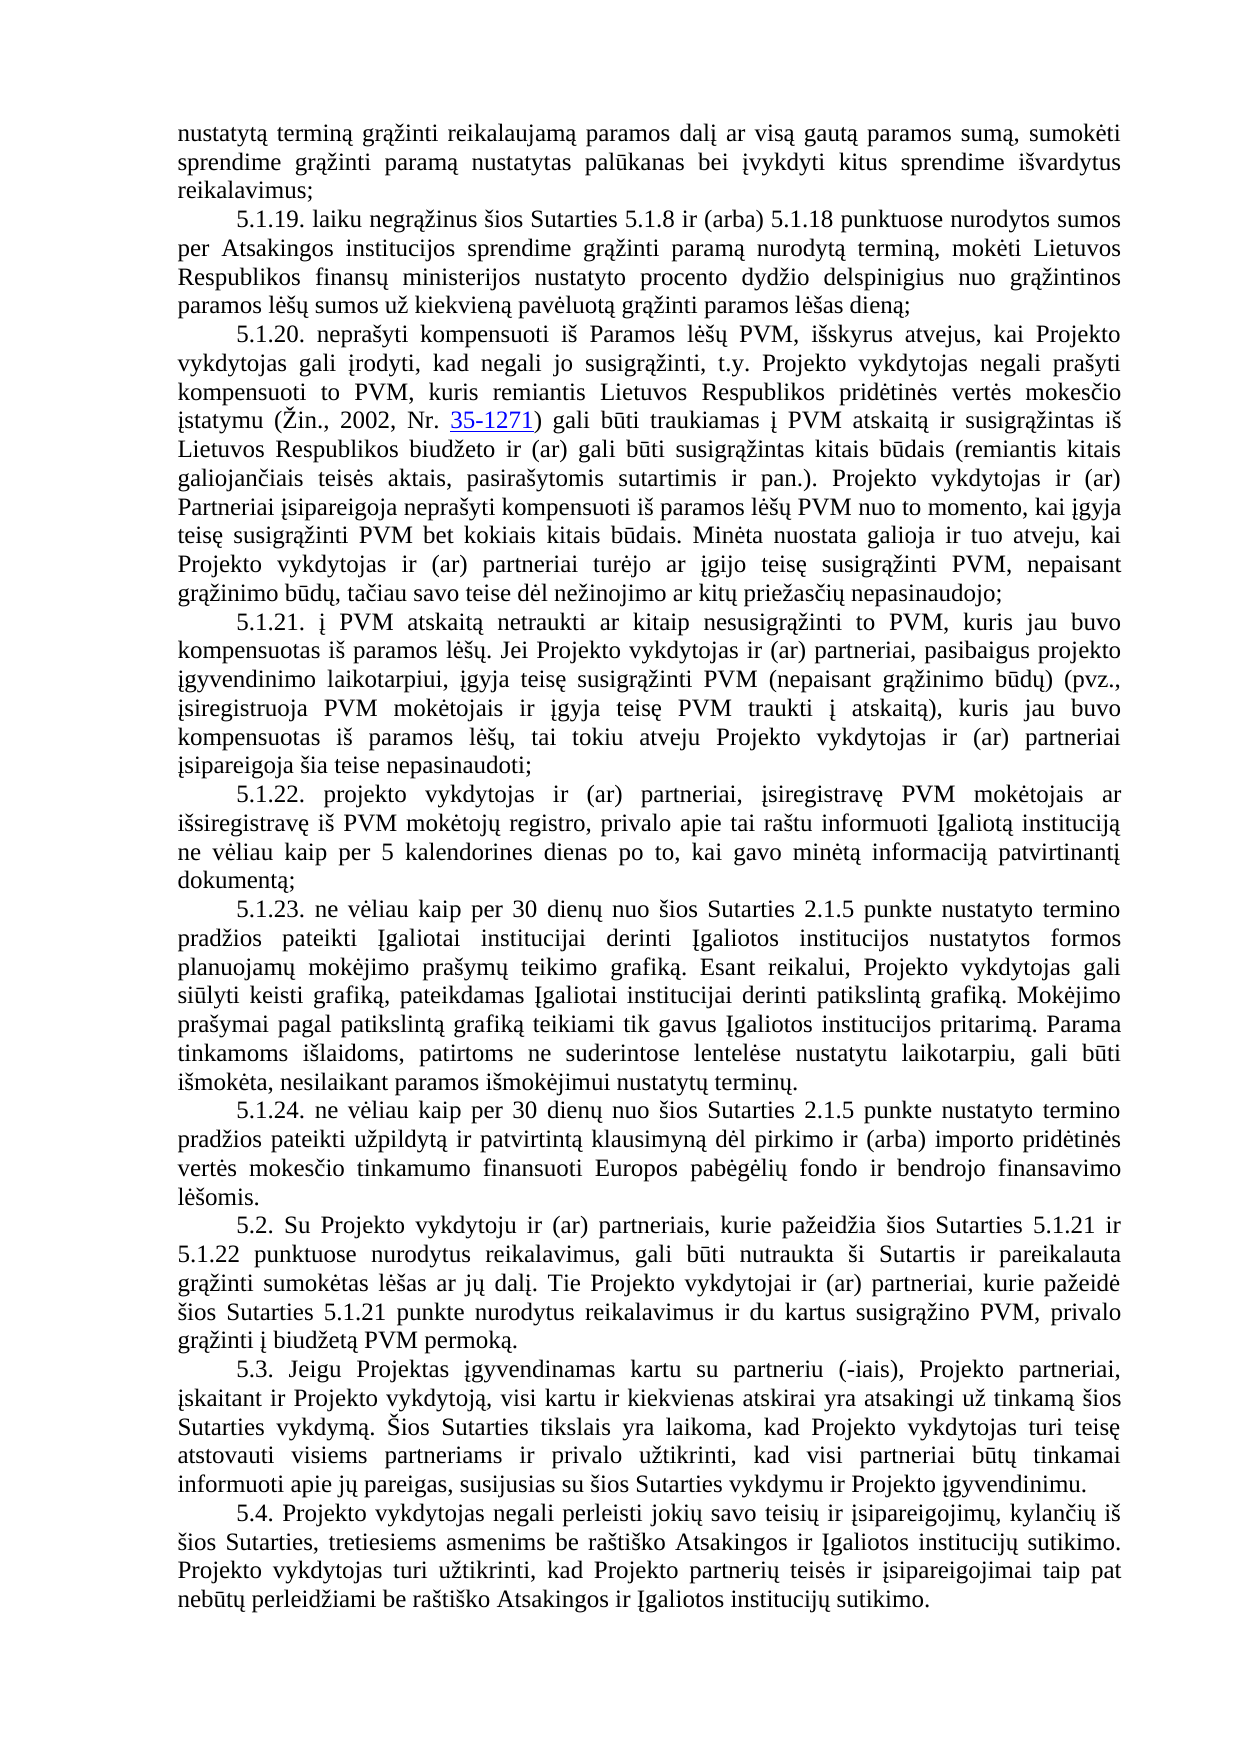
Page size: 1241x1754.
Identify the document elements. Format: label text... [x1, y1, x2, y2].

text 5.3. Jeigu Projektas įgyvendinamas kartu su partneriu (-iais), Projekto partneriai, įskaitant ir Projekto vykdytoją, visi kartu ir kiekvienas atskirai yra atsakingi už tinkamą šios Sutarties vykdymą. Šios Sutarties tikslais yra laikoma, kad Projekto vykdytojas turi teisę atstovauti visiems partneriams ir privalo užtikrinti, kad visi partneriai būtų tinkamai informuoti apie jų pareigas, susijusias su šios Sutarties vykdymu ir Projekto įgyvendinimu. [177, 1354, 1122, 1498]
text 5.1.20. neprašyti kompensuoti iš Paramos lėšų PVM, išskyrus atvejus, kai Projekto vykdytojas gali įrodyti, kad negali jo susigrąžinti, t.y. Projekto vykdytojas negali prašyti kompensuoti to PVM, kuris remiantis Lietuvos Respublikos pridėtinės vertės mokesčio įstatymu (Žin., 2002, Nr. 35-1271) gali būti traukiamas į PVM atskaitą ir susigrąžintas iš Lietuvos Respublikos biudžeto ir (ar) gali būti susigrąžintas kitais būdais (remiantis kitais galiojančiais teisės aktais, pasirašytomis sutartimis ir pan.). Projekto vykdytojas ir (ar) Partneriai įsipareigoja neprašyti kompensuoti iš paramos lėšų PVM nuo to momento, kai įgyja teisę susigrąžinti PVM bet kokiais kitais būdais. Minėta nuostata galioja ir tuo atveju, kai Projekto vykdytojas ir (ar) partneriai turėjo ar įgijo teisę susigrąžinti PVM, nepaisant grąžinimo būdų, tačiau savo teise dėl nežinojimo ar kitų priežasčių nepasinaudojo; [177, 319, 1122, 607]
text 5.4. Projekto vykdytojas negali perleisti jokių savo teisių ir įsipareigojimų, kylančių iš šios Sutarties, tretiesiems asmenims be raštiško Atsakingos ir Įgaliotos institucijų sutikimo. Projekto vykdytojas turi užtikrinti, kad Projekto partnerių teisės ir įsipareigojimai taip pat nebūtų perleidžiami be raštiško Atsakingos ir Įgaliotos institucijų sutikimo. [177, 1498, 1122, 1613]
text nustatytą terminą grąžinti reikalaujamą paramos dalį ar visą gautą paramos sumą, sumokėti sprendime grąžinti paramą nustatytas palūkanas bei įvykdyti kitus sprendime išvardytus reikalavimus; [177, 118, 1122, 204]
text 5.1.23. ne vėliau kaip per 30 dienų nuo šios Sutarties 2.1.5 punkte nustatyto termino pradžios pateikti Įgaliotai institucijai derinti Įgaliotos institucijos nustatytos formos planuojamų mokėjimo prašymų teikimo grafiką. Esant reikalui, Projekto vykdytojas gali siūlyti keisti grafiką, pateikdamas Įgaliotai institucijai derinti patikslintą grafiką. Mokėjimo prašymai pagal patikslintą grafiką teikiami tik gavus Įgaliotos institucijos pritarimą. Parama tinkamoms išlaidoms, patirtoms ne suderintose lentelėse nustatytu laikotarpiu, gali būti išmokėta, nesilaikant paramos išmokėjimui nustatytų terminų. [177, 894, 1122, 1096]
text 5.1.22. projekto vykdytojas ir (ar) partneriai, įsiregistravę PVM mokėtojais ar išsiregistravę iš PVM mokėtojų registro, privalo apie tai raštu informuoti Įgaliotą instituciją ne vėliau kaip per 5 kalendorines dienas po to, kai gavo minėtą informaciją patvirtinantį dokumentą; [177, 779, 1122, 894]
text 5.1.21. į PVM atskaitą netraukti ar kitaip nesusigrąžinti to PVM, kuris jau buvo kompensuotas iš paramos lėšų. Jei Projekto vykdytojas ir (ar) partneriai, pasibaigus projekto įgyvendinimo laikotarpiui, įgyja teisę susigrąžinti PVM (nepaisant grąžinimo būdų) (pvz., įsiregistruoja PVM mokėtojais ir įgyja teisę PVM traukti į atskaitą), kuris jau buvo kompensuotas iš paramos lėšų, tai tokiu atveju Projekto vykdytojas ir (ar) partneriai įsipareigoja šia teise nepasinaudoti; [177, 607, 1122, 779]
text 5.1.24. ne vėliau kaip per 30 dienų nuo šios Sutarties 2.1.5 punkte nustatyto termino pradžios pateikti užpildytą ir patvirtintą klausimyną dėl pirkimo ir (arba) importo pridėtinės vertės mokesčio tinkamumo finansuoti Europos pabėgėlių fondo ir bendrojo finansavimo lėšomis. [177, 1096, 1122, 1211]
text 5.2. Su Projekto vykdytoju ir (ar) partneriais, kurie pažeidžia šios Sutarties 5.1.21 ir 5.1.22 punktuose nurodytus reikalavimus, gali būti nutraukta ši Sutartis ir pareikalauta grąžinti sumokėtas lėšas ar jų dalį. Tie Projekto vykdytojai ir (ar) partneriai, kurie pažeidė šios Sutarties 5.1.21 punkte nurodytus reikalavimus ir du kartus susigrąžino PVM, privalo grąžinti į biudžetą PVM permoką. [177, 1211, 1122, 1354]
text 5.1.19. laiku negrąžinus šios Sutarties 5.1.8 ir (arba) 5.1.18 punktuose nurodytos sumos per Atsakingos institucijos sprendime grąžinti paramą nurodytą terminą, mokėti Lietuvos Respublikos finansų ministerijos nustatyto procento dydžio delspinigius nuo grąžintinos paramos lėšų sumos už kiekvieną pavėluotą grąžinti paramos lėšas dieną; [177, 204, 1122, 319]
